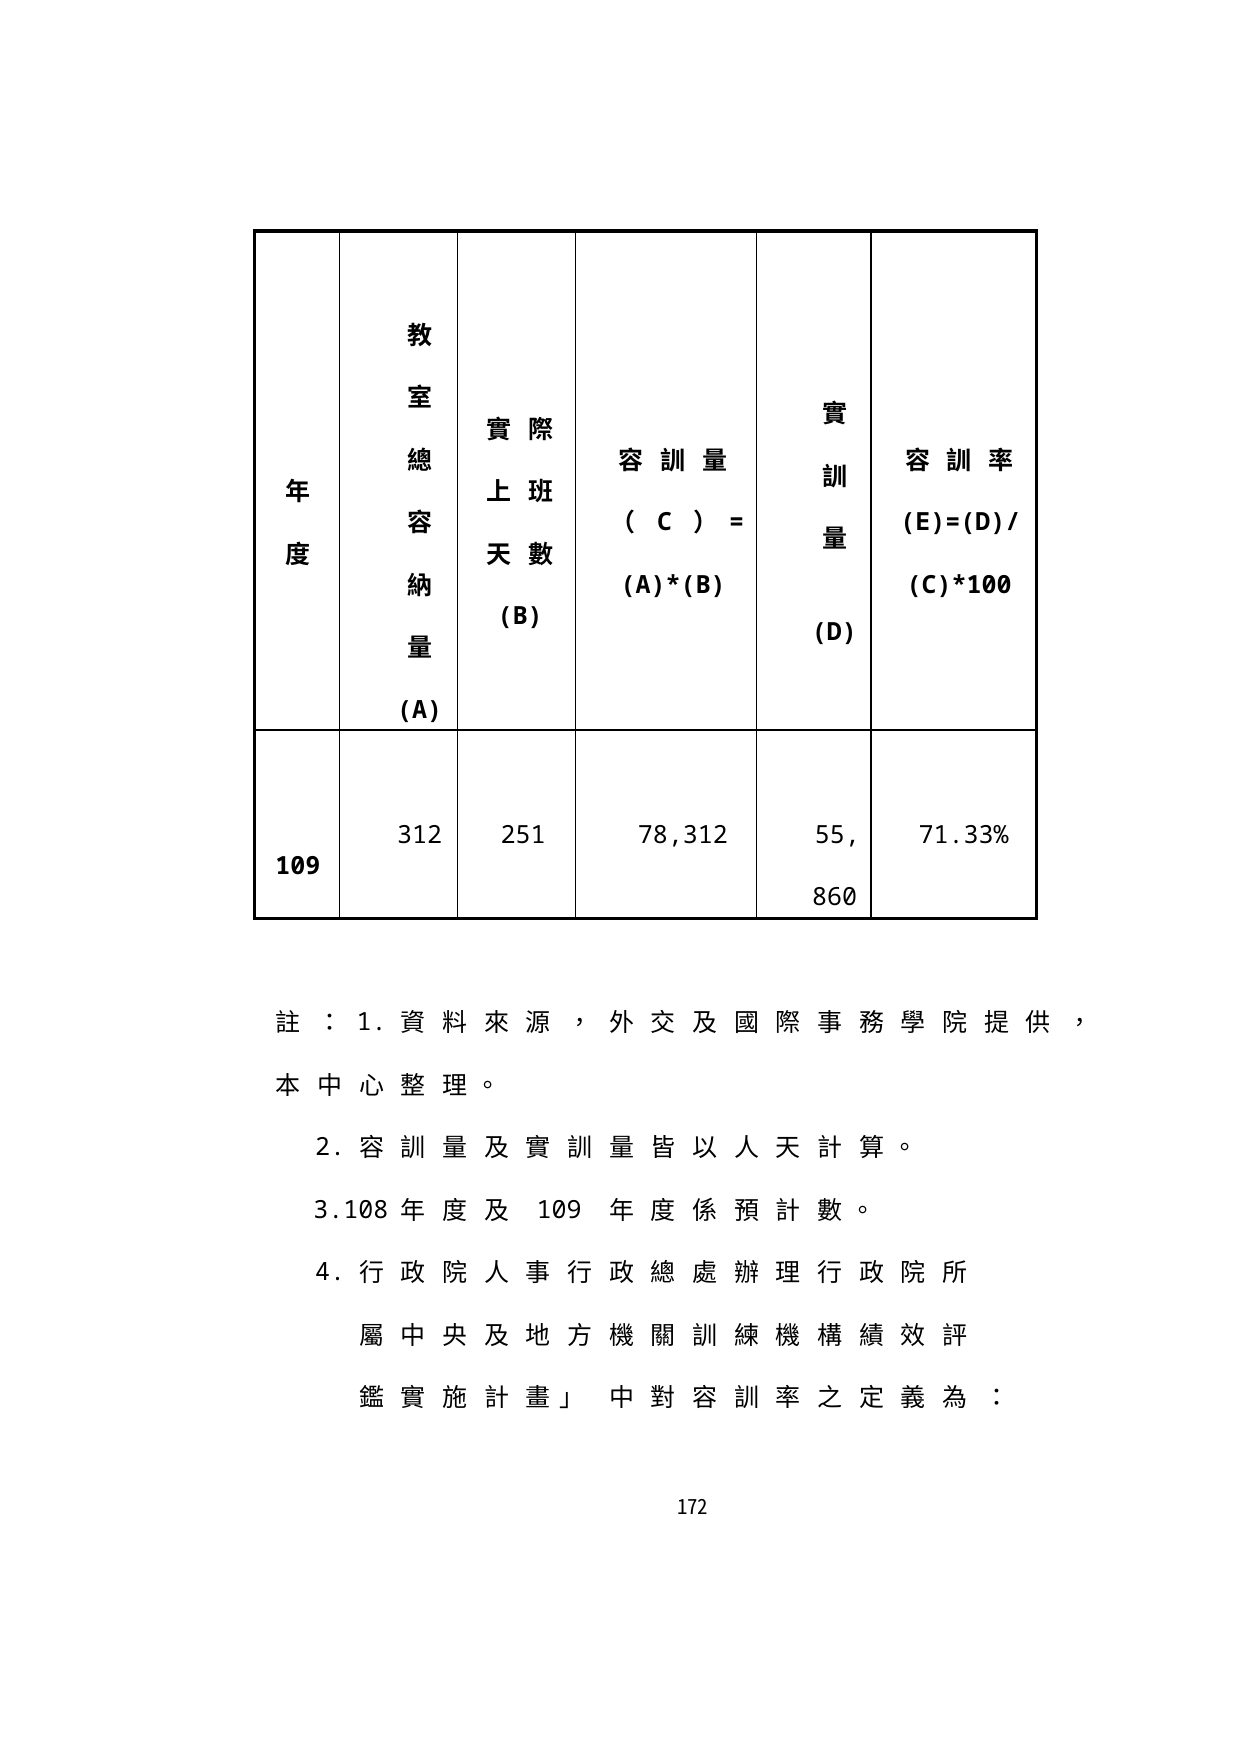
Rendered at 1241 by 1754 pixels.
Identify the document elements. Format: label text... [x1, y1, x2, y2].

table_cell 109 [256, 731, 339, 917]
table_header 容訓量 （C）=(A)*(B) [576, 233, 756, 729]
table_cell 251 [458, 731, 575, 917]
table_header 年度 [256, 233, 339, 729]
table_cell 312 [340, 731, 457, 917]
table_header 教室總容納量(A) [340, 233, 457, 729]
table_cell 78,312 [576, 731, 756, 917]
text 2.容訓量及實訓量皆以人天計算。 [292, 1104, 1056, 1167]
text 4.行政院人事行政總處辦理行政院所屬中央及地方機關訓練機構績效評鑑實施計畫」中對容訓率之定義為： [292, 1229, 1012, 1417]
table_cell 55,860 [757, 731, 870, 917]
text 3.108年度及109年度係預計數。 [292, 1167, 1056, 1229]
text 註：1.資料來源，外交及國際事務學院提供，本中心整理。 [236, 979, 1101, 1104]
table_header 實際上班天數(B) [458, 233, 575, 729]
table_header 容訓率 (E)=(D)/(C)*100 [872, 233, 1035, 729]
table_header 實訓量 (D) [757, 233, 870, 729]
table_cell 71.33% [872, 731, 1035, 917]
